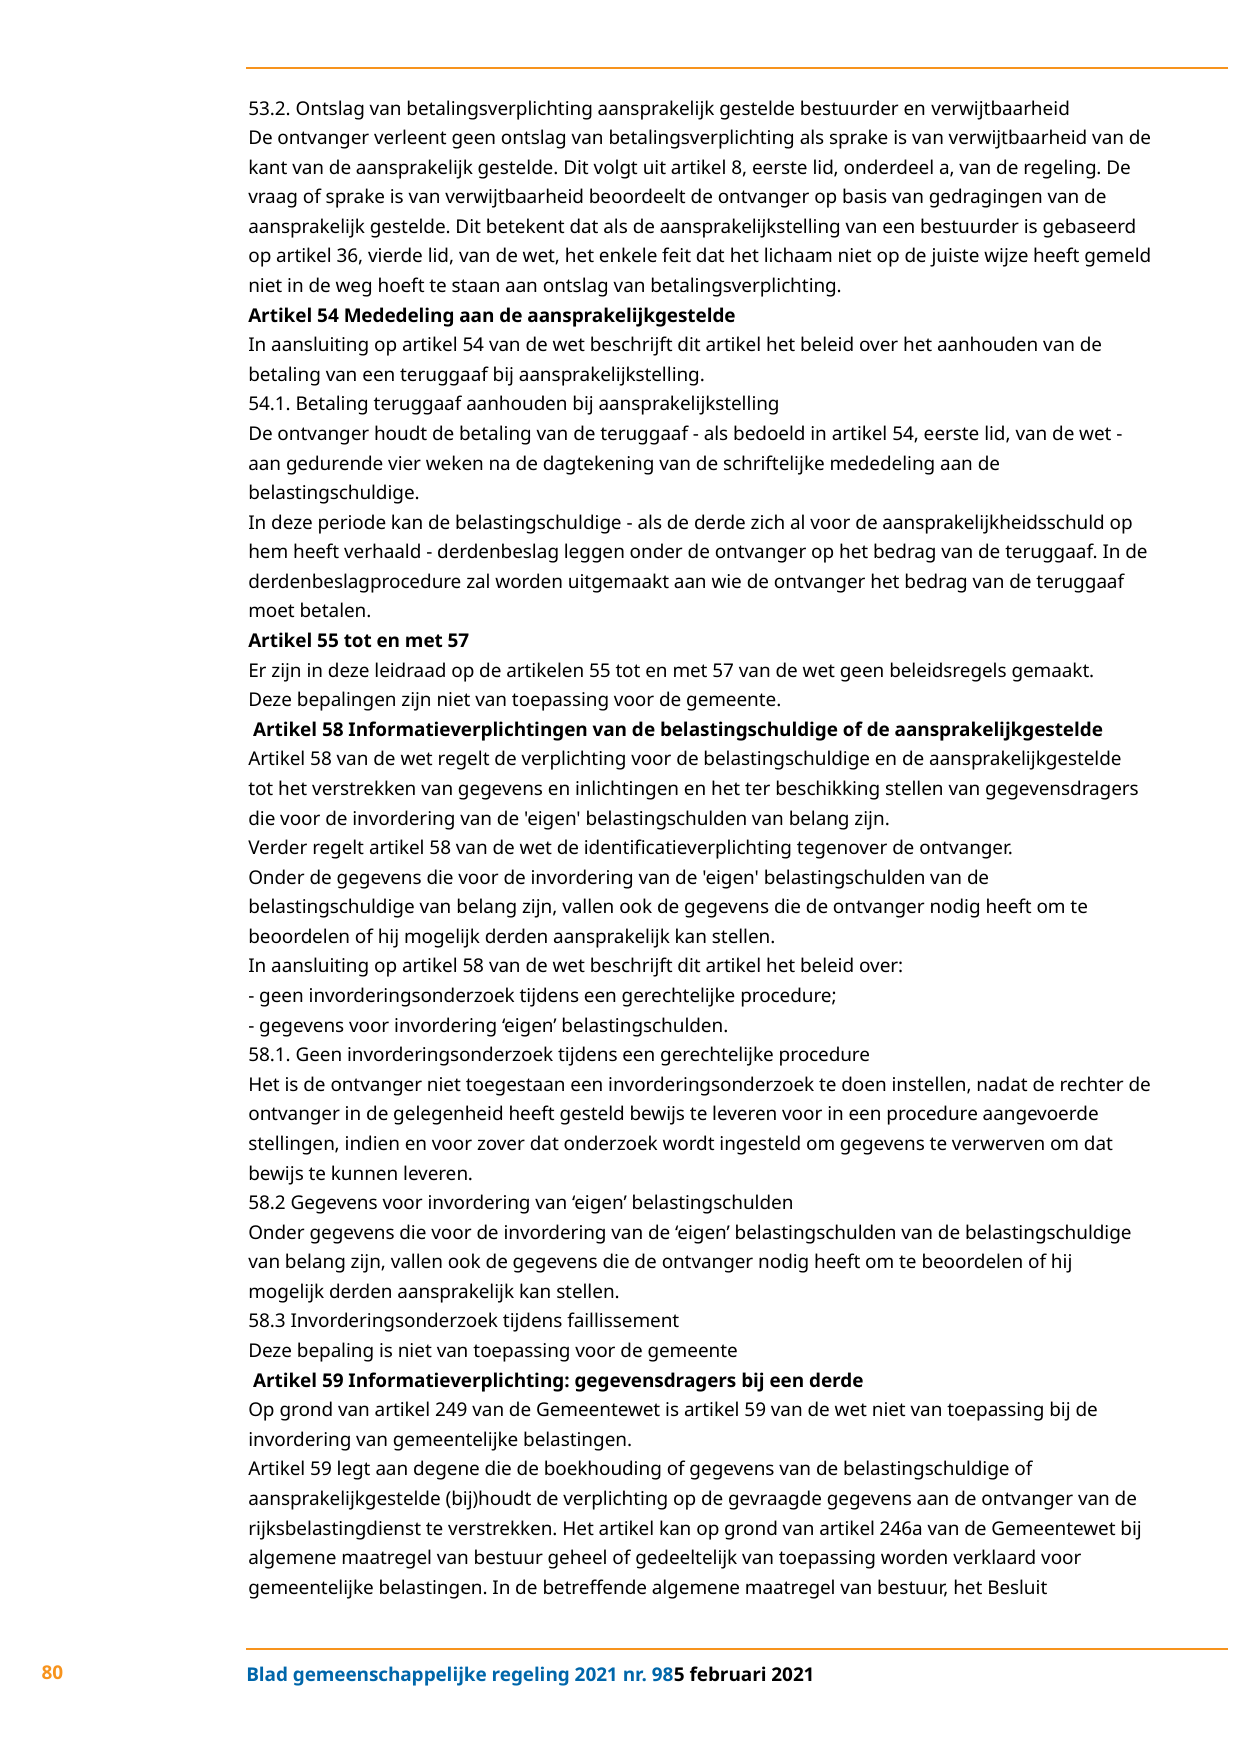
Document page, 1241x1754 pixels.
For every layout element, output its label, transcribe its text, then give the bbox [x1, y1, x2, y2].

text 58.2 Gegevens voor invordering van ‘eigen’ belastingschulden [248, 1189, 1152, 1215]
text De ontvanger houdt de betaling van de teruggaaf - als bedoeld in artikel 54, eerste lid, van de wet - aan gedurende vier weken na de dagtekening van de schriftelijke mededeling aan de belastingschuldige. [248, 420, 1152, 505]
text Onder gegevens die voor de invordering van de ‘eigen’ belastingschulden van de belastingschuldige van belang zijn, vallen ook de gegevens die de ontvanger nodig heeft om te beoordelen of hij mogelijk derden aansprakelijk kan stellen. [248, 1219, 1152, 1304]
text Deze bepaling is niet van toepassing voor de gemeente [248, 1337, 1152, 1363]
text - geen invorderingsonderzoek tijdens een gerechtelijke procedure; [248, 982, 1152, 1008]
text Artikel 54 Mededeling aan de aansprakelijkgestelde [248, 302, 1152, 328]
text Onder de gegevens die voor de invordering van de 'eigen' belastingschulden van de belastingschuldige van belang zijn, vallen ook de gegevens die de ontvanger nodig heeft om te beoordelen of hij mogelijk derden aansprakelijk kan stellen. [248, 864, 1152, 949]
text Het is de ontvanger niet toegestaan een invorderingsonderzoek te doen instellen, nadat de rechter de ontvanger in de gelegenheid heeft gesteld bewijs te leveren voor in een procedure aangevoerde stellingen, indien en voor zover dat onderzoek wordt ingesteld om gegevens te verwerven om dat bewijs te kunnen leveren. [248, 1071, 1152, 1186]
text 54.1. Betaling teruggaaf aanhouden bij aansprakelijkstelling [248, 391, 1152, 416]
text Op grond van artikel 249 van de Gemeentewet is artikel 59 van de wet niet van toepassing bij de invordering van gemeentelijke belastingen. [248, 1396, 1152, 1452]
text - gegevens voor invordering ‘eigen’ belastingschulden. [248, 1012, 1152, 1038]
text De ontvanger verleent geen ontslag van betalingsverplichting als sprake is van verwijtbaarheid van de kant van de aansprakelijk gestelde. Dit volgt uit artikel 8, eerste lid, onderdeel a, van de regeling. De vraag of sprake is van verwijtbaarheid beoordeelt de ontvanger op basis van gedragingen van de aansprakelijk gestelde. Dit betekent dat als de aansprakelijkstelling van een bestuurder is gebaseerd op artikel 36, vierde lid, van de wet, het enkele feit dat het lichaam niet op de juiste wijze heeft gemeld niet in de weg hoeft te staan aan ontslag van betalingsverplichting. [248, 124, 1152, 298]
text Deze bepalingen zijn niet van toepassing voor de gemeente. [248, 686, 1152, 712]
text Verder regelt artikel 58 van de wet de identificatieverplichting tegenover de ontvanger. [248, 834, 1152, 860]
text Artikel 59 Informatieverplichting: gegevensdragers bij een derde [248, 1367, 1152, 1393]
text 58.3 Invorderingsonderzoek tijdens faillissement [248, 1308, 1152, 1333]
text 53.2. Ontslag van betalingsverplichting aansprakelijk gestelde bestuurder en verwijtbaarheid [248, 95, 1152, 121]
text In deze periode kan de belastingschuldige - als de derde zich al voor de aansprakelijkheidsschuld op hem heeft verhaald - derdenbeslag leggen onder de ontvanger op het bedrag van de teruggaaf. In de derdenbeslagprocedure zal worden uitgemaakt aan wie de ontvanger het bedrag van de teruggaaf moet betalen. [248, 509, 1152, 623]
text In aansluiting op artikel 54 van de wet beschrijft dit artikel het beleid over het aanhouden van de betaling van een teruggaaf bij aansprakelijkstelling. [248, 331, 1152, 387]
text 58.1. Geen invorderingsonderzoek tijdens een gerechtelijke procedure [248, 1041, 1152, 1067]
text Artikel 58 Informatieverplichtingen van de belastingschuldige of de aansprakelijkgestelde [248, 716, 1152, 742]
text Er zijn in deze leidraad op de artikelen 55 tot en met 57 van de wet geen beleidsregels gemaakt. [248, 657, 1152, 683]
text Artikel 55 tot en met 57 [248, 627, 1152, 653]
text In aansluiting op artikel 58 van de wet beschrijft dit artikel het beleid over: [248, 953, 1152, 978]
picture [41, 47, 231, 172]
text Artikel 59 legt aan degene die de boekhouding of gegevens van de belastingschuldige of aansprakelijkgestelde (bij)houdt de verplichting op de gevraagde gegevens aan de ontvanger van de rijksbelastingdienst te verstrekken. Het artikel kan op grond van artikel 246a van de Gemeentewet bij algemene maatregel van bestuur geheel of gedeeltelijk van toepassing worden verklaard voor gemeentelijke belastingen. In de betreffende algemene maatregel van bestuur, het Besluit [248, 1456, 1152, 1600]
text Artikel 58 van de wet regelt de verplichting voor de belastingschuldige en de aansprakelijkgestelde tot het verstrekken van gegevens en inlichtingen en het ter beschikking stellen van gegevensdragers die voor de invordering van de 'eigen' belastingschulden van belang zijn. [248, 746, 1152, 831]
